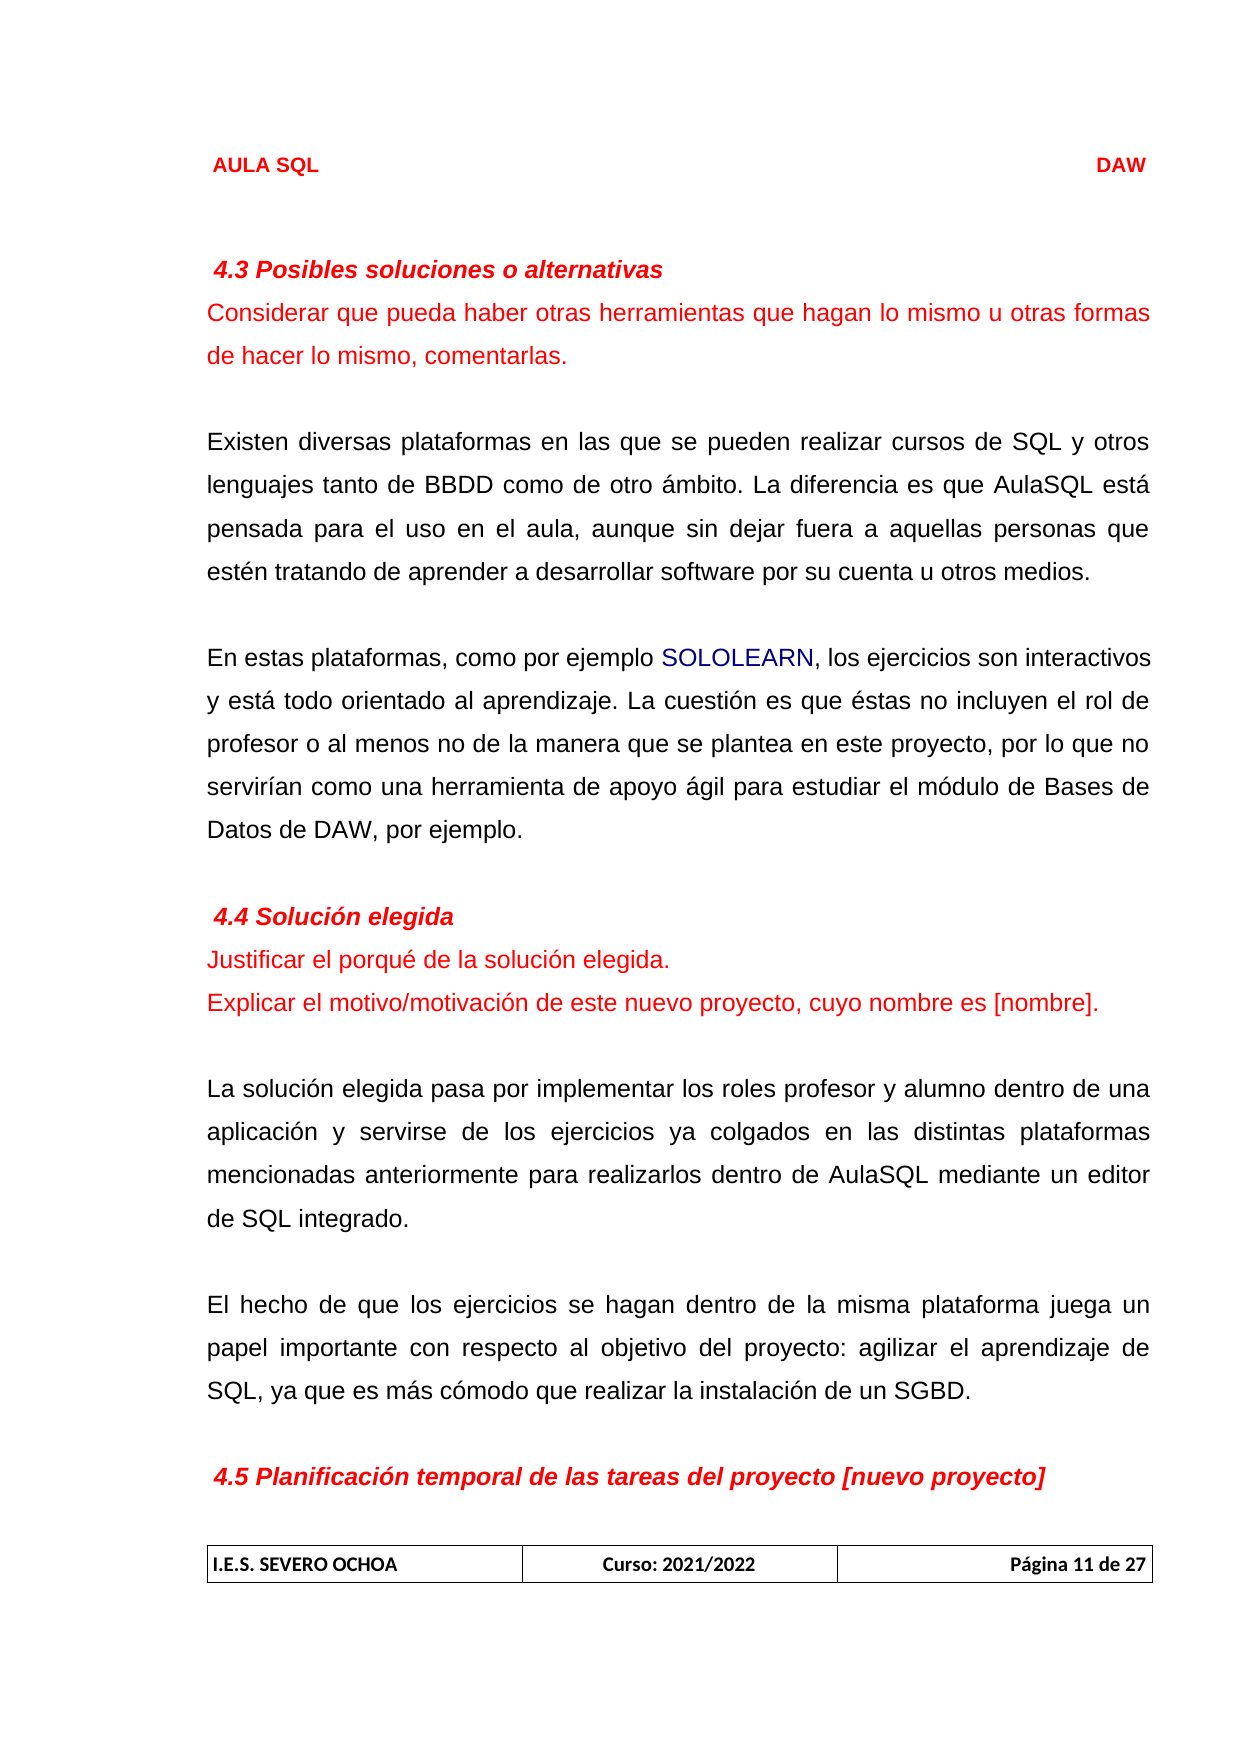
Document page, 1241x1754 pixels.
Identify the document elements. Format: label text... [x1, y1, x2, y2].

subtitle Posibles soluciones o alternativas [207, 255, 1152, 284]
text La solución elegida pasa por implementar los roles profesor y alumno dentro de una aplicación y servirse de los ejercicios ya colgados en las distintas plataformas mencionadas anteriormente para realizarlos dentro de AulaSQL mediante un editor de SQL integrado. [207, 1074, 1152, 1232]
text Justificar el porqué de la solución elegida. [207, 945, 1152, 974]
text En estas plataformas, como por ejemplo SOLOLEARN, los ejercicios son interactivos y está todo orientado al aprendizaje. La cuestión es que éstas no incluyen el rol de profesor o al menos no de la manera que se plantea en este proyecto, por lo que no servirían como una herramienta de apoyo ágil para estudiar el módulo de Bases de Datos de DAW, por ejemplo. [207, 643, 1152, 844]
text Considerar que pueda haber otras herramientas que hagan lo mismo u otras formas de hacer lo mismo, comentarlas. [207, 298, 1152, 370]
text Existen diversas plataformas en las que se pueden realizar cursos de SQL y otros lenguajes tanto de BBDD como de otro ámbito. La diferencia es que AulaSQL está pensada para el uso en el aula, aunque sin dejar fuera a aquellas personas que estén tratando de aprender a desarrollar software por su cuenta u otros medios. [207, 427, 1152, 586]
text El hecho de que los ejercicios se hagan dentro de la misma plataforma juega un papel importante con respecto al objetivo del proyecto: agilizar el aprendizaje de SQL, ya que es más cómodo que realizar la instalación de un SGBD. [207, 1290, 1152, 1405]
text Explicar el motivo/motivación de este nuevo proyecto, cuyo nombre es [nombre]. [207, 988, 1152, 1017]
subtitle Planificación temporal de las tareas del proyecto [nuevo proyecto] [207, 1462, 1152, 1491]
subtitle Solución elegida [207, 902, 1152, 931]
